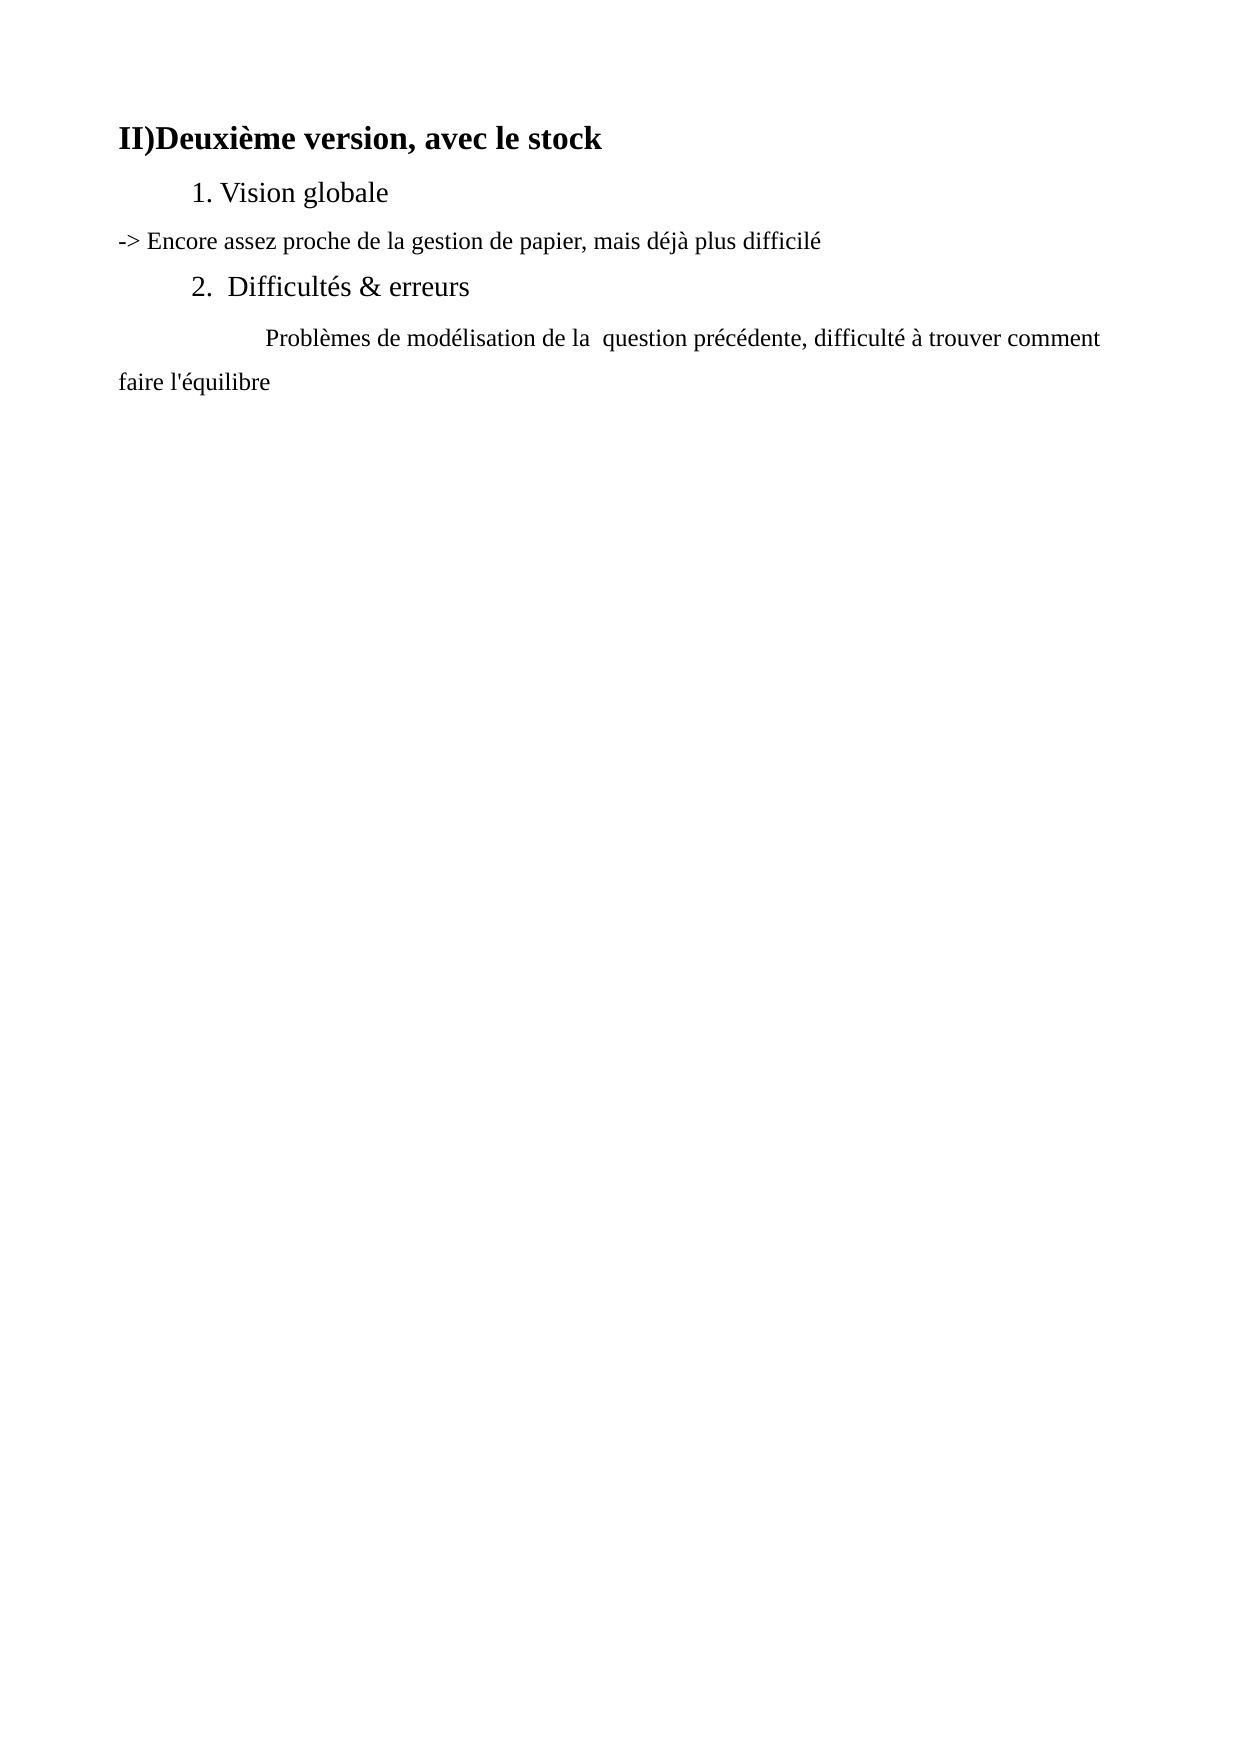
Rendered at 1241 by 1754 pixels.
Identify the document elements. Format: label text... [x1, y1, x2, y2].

text 1. Vision globale [118, 176, 1122, 209]
text 2. Difficultés & erreurs [118, 269, 1122, 303]
list Deuxième version, avec le stock [118, 118, 1122, 156]
text Problèmes de modélisation de la question précédente, difficulté à trouver comment faire l'équilibre [118, 319, 1122, 396]
text -> Encore assez proche de la gestion de papier, mais déjà plus difficilé [118, 226, 1122, 255]
